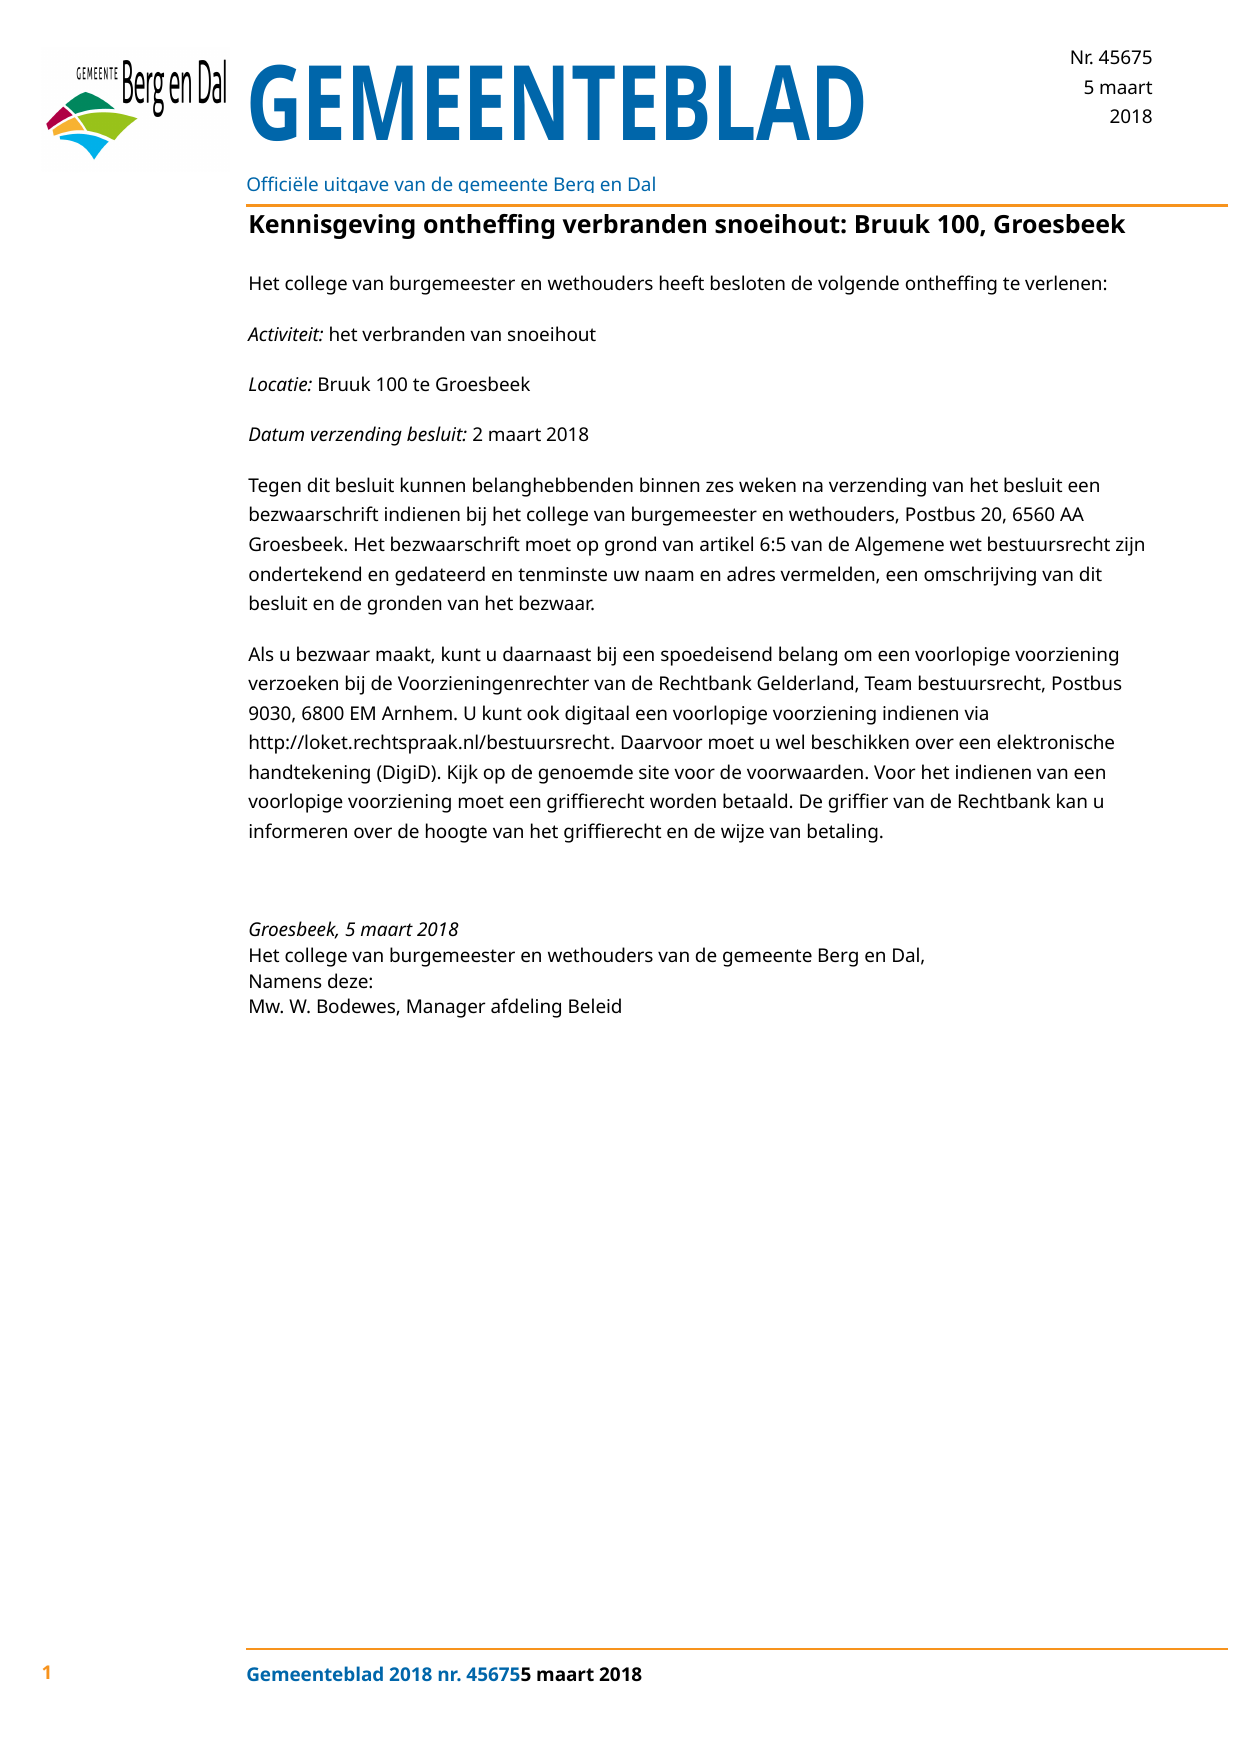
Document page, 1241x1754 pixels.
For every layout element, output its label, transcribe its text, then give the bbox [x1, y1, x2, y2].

text Als u bezwaar maakt, kunt u daarnaast bij een spoedeisend belang om een voorlopige voorziening verzoeken bij de Voorzieningenrechter van de Rechtbank Gelderland, Team bestuursrecht, Postbus 9030, 6800 EM Arnhem. U kunt ook digitaal een voorlopige voorziening indienen via http://loket.rechtspraak.nl/bestuursrecht. Daarvoor moet u wel beschikken over een elektronische handtekening (DigiD). Kijk op de genoemde site voor de voorwaarden. Voor het indienen van een voorlopige voorziening moet een griffierecht worden betaald. De griffier van de Rechtbank kan u informeren over de hoogte van het griffierecht en de wijze van betaling. [248, 641, 1152, 844]
text Datum verzending besluit: 2 maart 2018 [248, 422, 1152, 447]
text Kennisgeving ontheffing verbranden snoeihout: Bruuk 100, Groesbeek [248, 207, 1152, 241]
text Tegen dit besluit kunnen belanghebbenden binnen zes weken na verzending van het besluit een bezwaarschrift indienen bij het college van burgemeester en wethouders, Postbus 20, 6560 AA Groesbeek. Het bezwaarschrift moet op grond van artikel 6:5 van de Algemene wet bestuursrecht zijn ondertekend en gedateerd en tenminste uw naam en adres vermelden, een omschrijving van dit besluit en de gronden van het bezwaar. [248, 472, 1152, 616]
text Namens deze: [248, 968, 1152, 994]
text Activiteit: het verbranden van snoeihout [248, 321, 1152, 346]
text Het college van burgemeester en wethouders heeft besloten de volgende ontheffing te verlenen: [248, 270, 1152, 296]
text Het college van burgemeester en wethouders van de gemeente Berg en Dal, [248, 942, 1152, 968]
text Locatie: Bruuk 100 te Groesbeek [248, 371, 1152, 397]
text Mw. W. Bodewes, Manager afdeling Beleid [248, 994, 1152, 1019]
picture [41, 47, 231, 172]
text Groesbeek, 5 maart 2018 [248, 916, 1152, 942]
